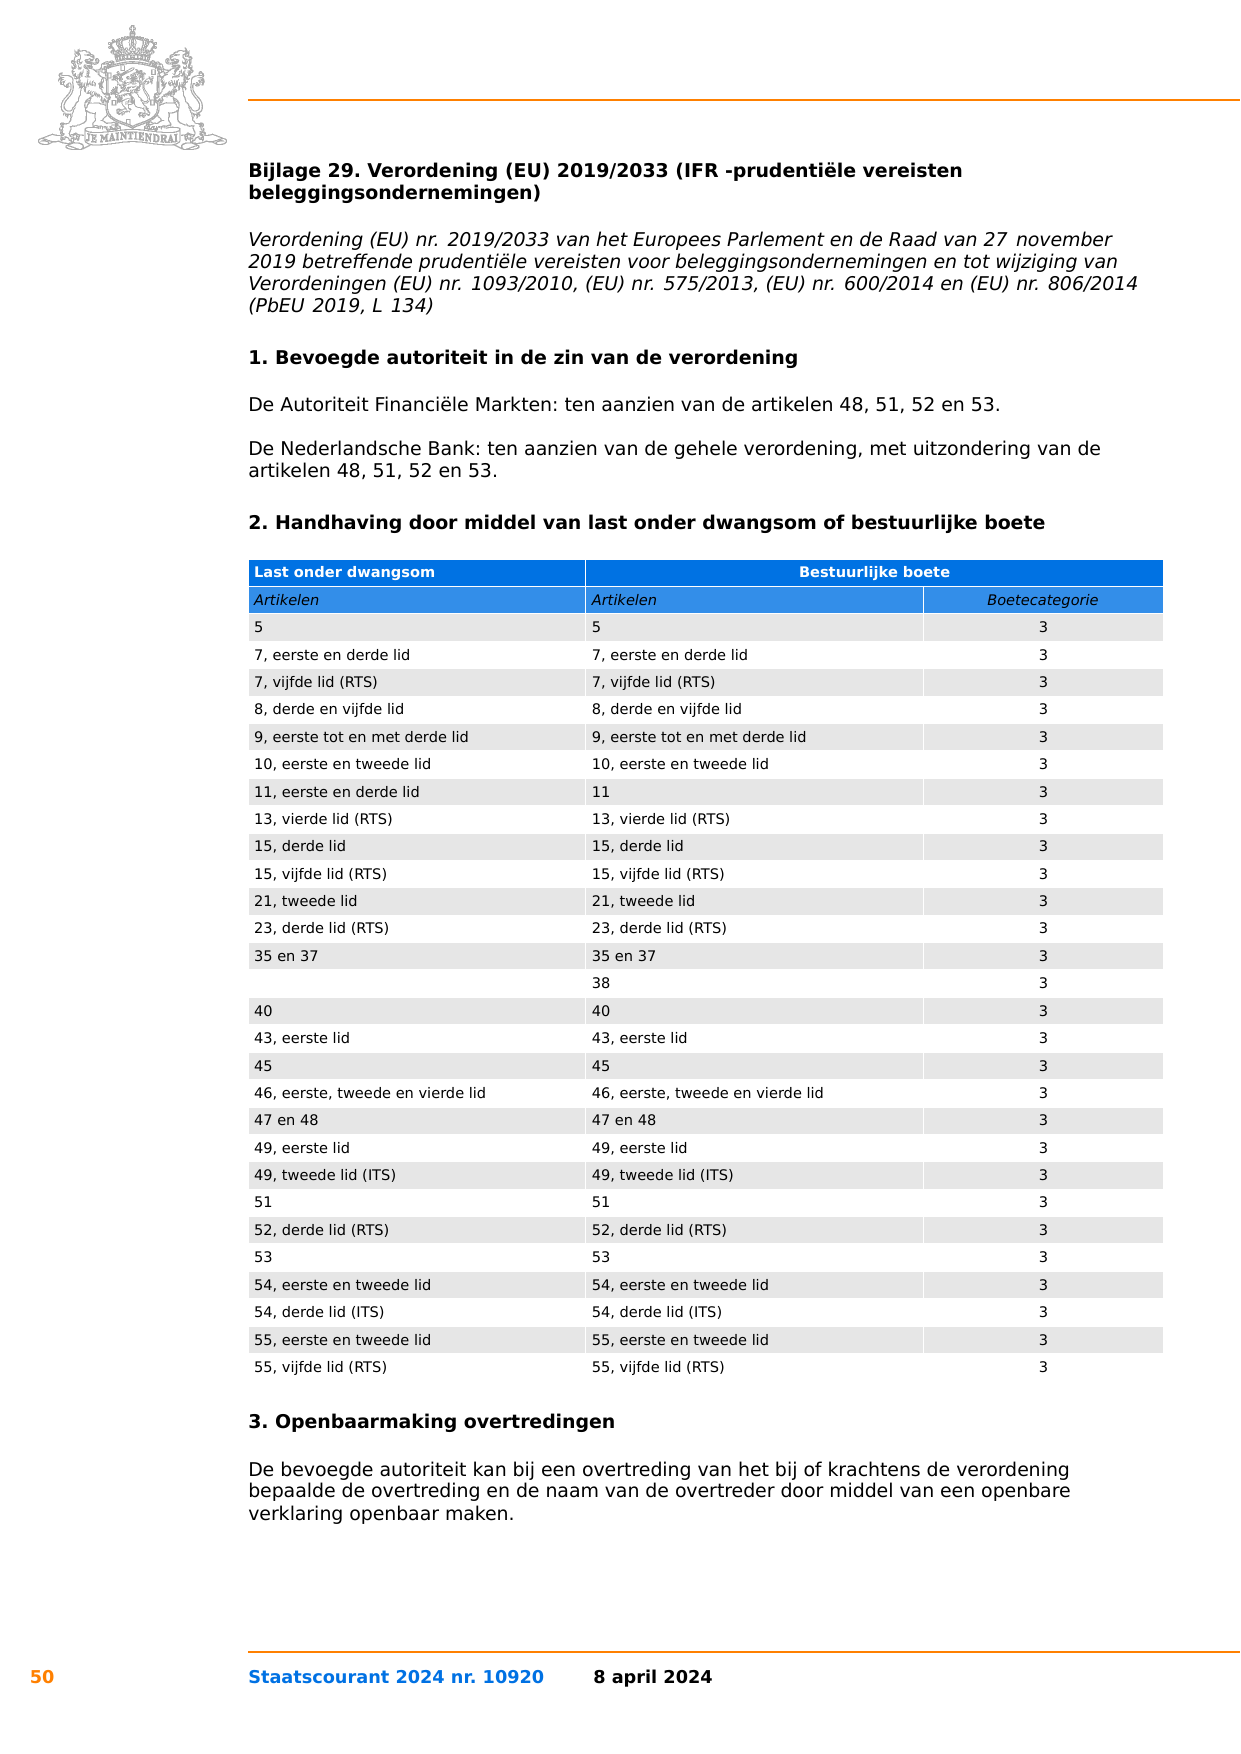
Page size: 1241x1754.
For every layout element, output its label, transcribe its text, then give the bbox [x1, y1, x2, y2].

table_cell 13, vierde lid (RTS) [586, 806, 923, 832]
table_cell 3 [924, 724, 1163, 750]
table_cell 5 [586, 614, 923, 641]
table_cell 5 [249, 614, 585, 641]
subtitle 1. Bevoegde autoriteit in de zin van de verordening [248, 347, 1163, 369]
table_cell 3 [924, 1245, 1163, 1271]
table_cell 3 [924, 916, 1163, 942]
table_cell 23, derde lid (RTS) [586, 916, 923, 942]
table_cell 3 [924, 888, 1163, 915]
table_cell 51 [249, 1190, 585, 1216]
table_cell 3 [924, 861, 1163, 887]
table_cell 53 [249, 1245, 585, 1271]
table_cell 47 en 48 [586, 1108, 923, 1134]
table_cell 43, eerste lid [249, 1025, 585, 1052]
table_cell 7, vijfde lid (RTS) [249, 669, 585, 696]
table_cell 7, vijfde lid (RTS) [586, 669, 923, 696]
table_header Last onder dwangsom [249, 560, 585, 586]
table_cell 3 [924, 1080, 1163, 1106]
table_cell 3 [924, 1217, 1163, 1243]
table_cell 3 [924, 697, 1163, 723]
table_cell 54, derde lid (ITS) [586, 1299, 923, 1326]
table_cell 10, eerste en tweede lid [249, 751, 585, 778]
table_cell 49, tweede lid (ITS) [249, 1162, 585, 1189]
text De Nederlandsche Bank: ten aanzien van de gehele verordening, met uitzondering van de artikelen 48, 51, 52 en 53. [248, 438, 1163, 482]
table_cell 3 [924, 1053, 1163, 1079]
table_cell 3 [924, 1190, 1163, 1216]
table_cell 15, derde lid [249, 834, 585, 860]
table_cell 3 [924, 971, 1163, 997]
table_cell 55, vijfde lid (RTS) [249, 1354, 585, 1380]
table_cell 3 [924, 779, 1163, 805]
table_cell 3 [924, 998, 1163, 1024]
table_cell 49, tweede lid (ITS) [586, 1162, 923, 1189]
table_cell 3 [924, 806, 1163, 832]
table_cell 35 en 37 [249, 943, 585, 969]
table_cell 15, vijfde lid (RTS) [586, 861, 923, 887]
table_cell 3 [924, 943, 1163, 969]
table_cell 55, vijfde lid (RTS) [586, 1354, 923, 1380]
table_cell 47 en 48 [249, 1108, 585, 1134]
table_cell 10, eerste en tweede lid [586, 751, 923, 778]
table_cell 3 [924, 1162, 1163, 1189]
table_cell 21, tweede lid [249, 888, 585, 915]
table_cell 43, eerste lid [586, 1025, 923, 1052]
table_cell 9, eerste tot en met derde lid [249, 724, 585, 750]
table_cell 52, derde lid (RTS) [586, 1217, 923, 1243]
subtitle 2. Handhaving door middel van last onder dwangsom of bestuurlijke boete [248, 512, 1163, 533]
table_cell Artikelen [249, 587, 585, 613]
subtitle Bijlage 29. Verordening (EU) 2019/2033 (IFR -prudentiële vereisten beleggingsondernemingen) [248, 160, 1163, 204]
table_cell 3 [924, 1354, 1163, 1380]
table_cell 38 [586, 971, 923, 997]
table_cell 21, tweede lid [586, 888, 923, 915]
text De bevoegde autoriteit kan bij een overtreding van het bij of krachtens de verordening bepaalde de overtreding en de naam van de overtreder door middel van een openbare verklaring openbaar maken. [248, 1458, 1163, 1524]
table_header Bestuurlijke boete [586, 560, 1163, 586]
table_cell 13, vierde lid (RTS) [249, 806, 585, 832]
table_cell 3 [924, 614, 1163, 641]
table_cell 3 [924, 834, 1163, 860]
picture [38, 25, 227, 150]
table_cell 3 [924, 1299, 1163, 1326]
table_cell 8, derde en vijfde lid [249, 697, 585, 723]
table_cell 40 [249, 998, 585, 1024]
table_cell 3 [924, 1327, 1163, 1353]
table_cell 49, eerste lid [249, 1135, 585, 1161]
table_cell 11 [586, 779, 923, 805]
table_cell 54, eerste en tweede lid [586, 1272, 923, 1298]
table_cell 7, eerste en derde lid [249, 642, 585, 668]
text De Autoriteit Financiële Markten: ten aanzien van de artikelen 48, 51, 52 en 53. [248, 394, 1163, 416]
table_cell 55, eerste en tweede lid [586, 1327, 923, 1353]
table_cell 7, eerste en derde lid [586, 642, 923, 668]
subtitle 3. Openbaarmaking overtredingen [248, 1411, 1163, 1433]
table_cell 15, vijfde lid (RTS) [249, 861, 585, 887]
table_cell Boetecategorie [924, 587, 1163, 613]
table_cell 3 [924, 751, 1163, 778]
table_cell 40 [586, 998, 923, 1024]
table_cell 3 [924, 642, 1163, 668]
table_cell [249, 971, 585, 997]
table_cell 53 [586, 1245, 923, 1271]
table_cell 54, eerste en tweede lid [249, 1272, 585, 1298]
table_cell 3 [924, 1025, 1163, 1052]
table_cell 51 [586, 1190, 923, 1216]
table_cell Artikelen [586, 587, 923, 613]
table_cell 45 [249, 1053, 585, 1079]
table_cell 3 [924, 1108, 1163, 1134]
table_cell 46, eerste, tweede en vierde lid [249, 1080, 585, 1106]
table_cell 11, eerste en derde lid [249, 779, 585, 805]
table_cell 23, derde lid (RTS) [249, 916, 585, 942]
table_cell 9, eerste tot en met derde lid [586, 724, 923, 750]
text Verordening (EU) nr. 2019/2033 van het Europees Parlement en de Raad van 27 november 2019 betreffende prudentiële vereisten voor beleggingsondernemingen en tot wijziging van Verordeningen (EU) nr. 1093/2010, (EU) nr. 575/2013, (EU) nr. 600/2014 en (EU) nr. 806/2014 (PbEU 2019, L 134) [248, 229, 1163, 317]
table_cell 15, derde lid [586, 834, 923, 860]
table_cell 45 [586, 1053, 923, 1079]
table_cell 3 [924, 1272, 1163, 1298]
table_cell 52, derde lid (RTS) [249, 1217, 585, 1243]
table_cell 55, eerste en tweede lid [249, 1327, 585, 1353]
table_cell 46, eerste, tweede en vierde lid [586, 1080, 923, 1106]
table_cell 49, eerste lid [586, 1135, 923, 1161]
table_cell 3 [924, 669, 1163, 696]
table_cell 8, derde en vijfde lid [586, 697, 923, 723]
table_cell 35 en 37 [586, 943, 923, 969]
table_cell 3 [924, 1135, 1163, 1161]
table_cell 54, derde lid (ITS) [249, 1299, 585, 1326]
